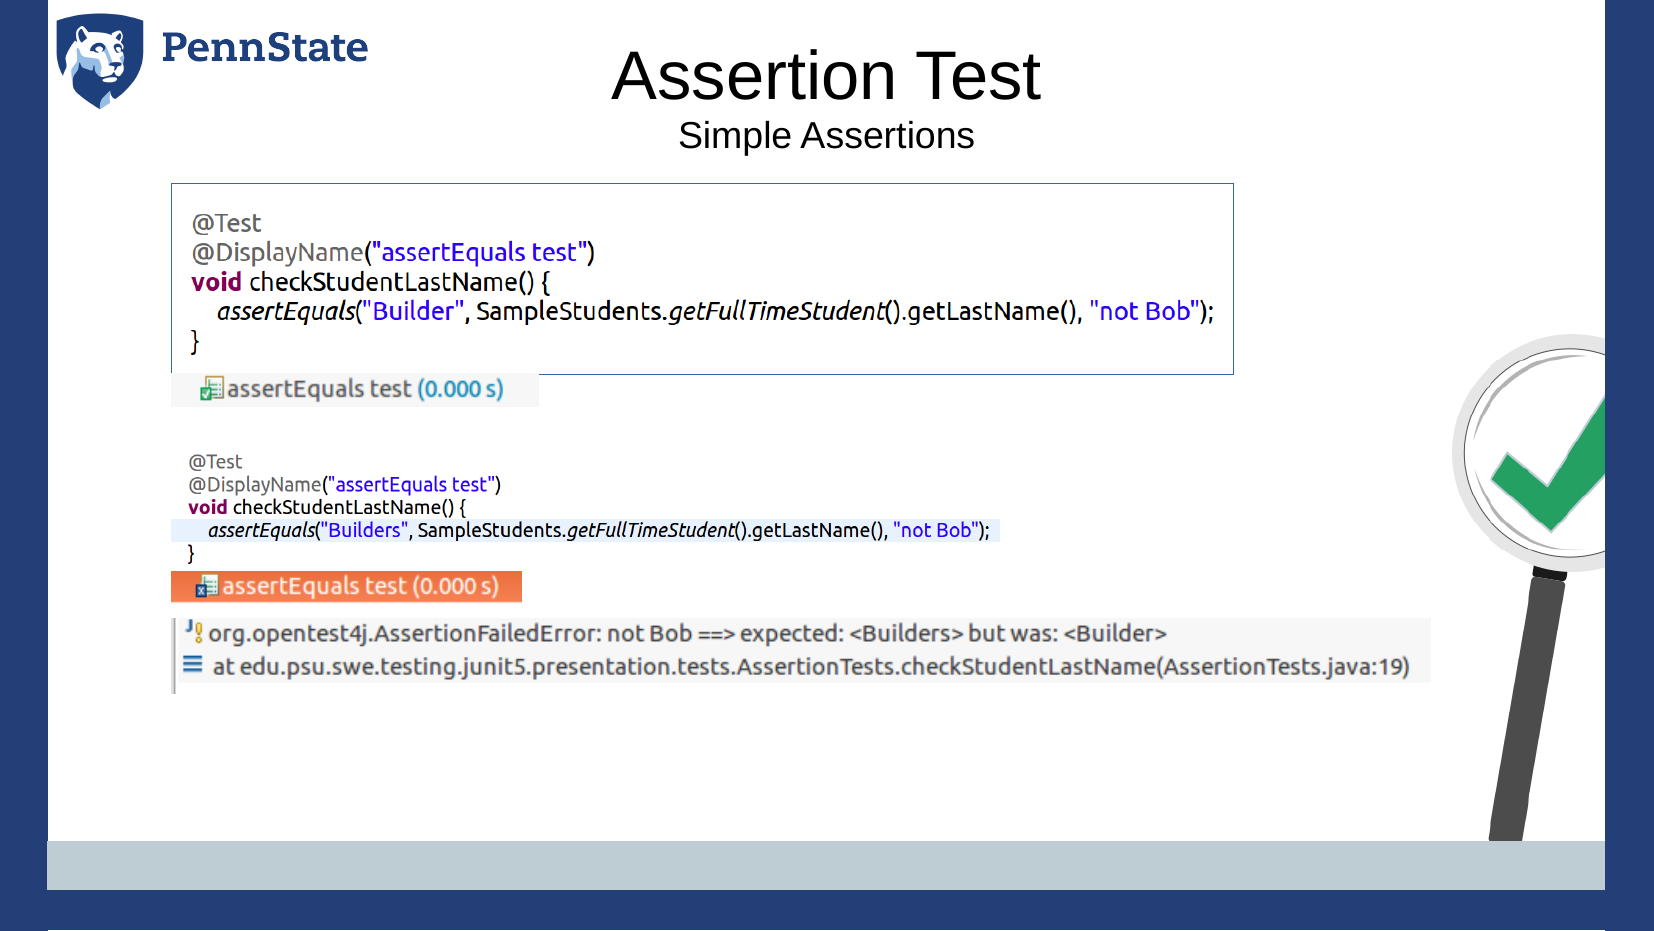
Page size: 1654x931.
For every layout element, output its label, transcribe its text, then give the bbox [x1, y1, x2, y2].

picture [171, 183, 1234, 407]
title Assertion Test Simple Assertions [61, 19, 1592, 175]
picture [1452, 334, 1605, 841]
picture [48, 0, 411, 152]
picture [171, 436, 1000, 604]
picture [171, 618, 1431, 694]
